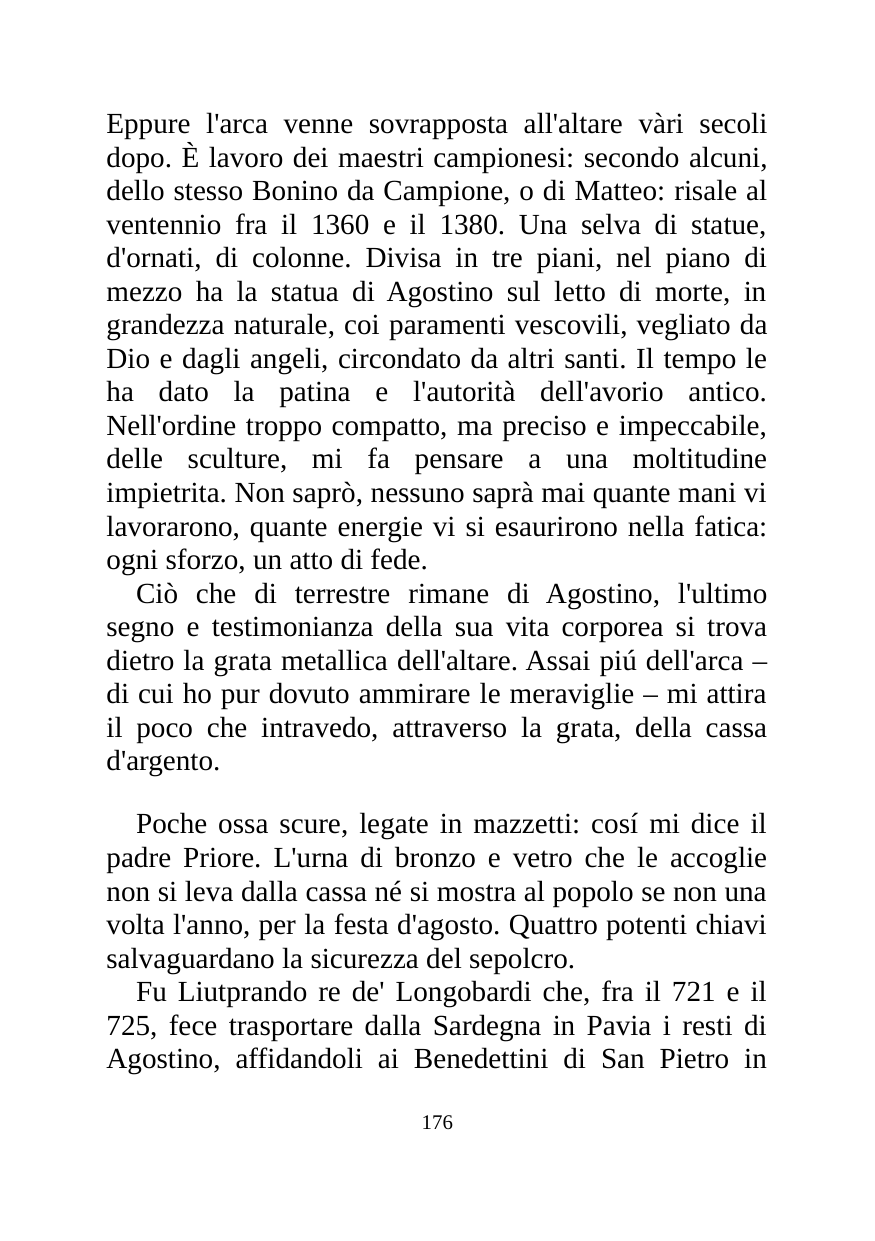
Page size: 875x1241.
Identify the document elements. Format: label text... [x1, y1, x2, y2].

text Fu Liutprando re de' Longobardi che, fra il 721 e il 725, fece trasportare dalla Sardegna in Pavia i resti di Agostino, affidandoli ai Benedettini di San Pietro in [106, 974, 768, 1075]
text Eppure l'arca venne sovrapposta all'altare vàri secoli dopo. È lavoro dei maestri campionesi: secondo alcuni, dello stesso Bonino da Campione, o di Matteo: risale al ventennio fra il 1360 e il 1380. Una selva di statue, d'ornati, di colonne. Divisa in tre piani, nel piano di mezzo ha la statua di Agostino sul letto di morte, in grandezza naturale, coi paramenti vescovili, vegliato da Dio e dagli angeli, circondato da altri santi. Il tempo le ha dato la patina e l'autorità dell'avorio antico. Nell'ordine troppo compatto, ma preciso e impeccabile, delle sculture, mi fa pensare a una moltitudine impietrita. Non saprò, nessuno saprà mai quante mani vi lavorarono, quante energie vi si esaurirono nella fatica: ogni sforzo, un atto di fede. [106, 106, 768, 576]
text Ciò che di terrestre rimane di Agostino, l'ultimo segno e testimonianza della sua vita corporea si trova dietro la grata metallica dell'altare. Assai piú dell'arca – di cui ho pur dovuto ammirare le meraviglie – mi attira il poco che intravedo, attraverso la grata, della cassa d'argento. [106, 576, 768, 777]
text Poche ossa scure, legate in mazzetti: cosí mi dice il padre Priore. L'urna di bronzo e vetro che le accoglie non si leva dalla cassa né si mostra al popolo se non una volta l'anno, per la festa d'agosto. Quattro potenti chiavi salvaguardano la sicurezza del sepolcro. [106, 807, 768, 974]
